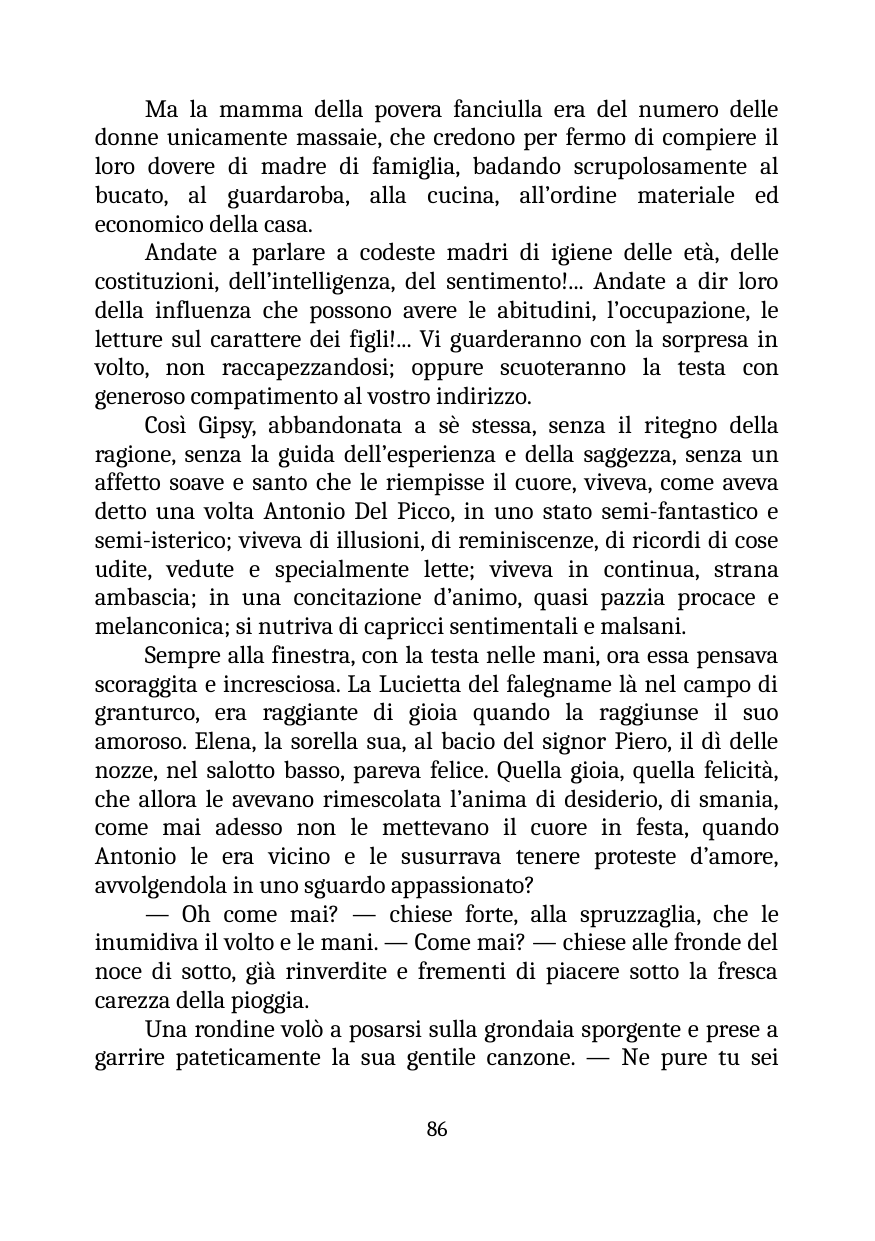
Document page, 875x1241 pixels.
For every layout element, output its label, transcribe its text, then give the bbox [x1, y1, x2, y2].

text — Oh come mai? — chiese forte, alla spruzzaglia, che le inumidiva il volto e le mani. — Come mai? — chiese alle fronde del noce di sotto, già rinverdite e frementi di piacere sotto la fresca carezza della pioggia. [94, 899, 779, 1014]
text Andate a parlare a codeste madri di igiene delle età, delle costituzioni, dell’intelligenza, del sentimento!... Andate a dir loro della influenza che possono avere le abitudini, l’occupazione, le letture sul carattere dei figli!... Vi guarderanno con la sorpresa in volto, non raccapezzandosi; oppure scuoteranno la testa con generoso compatimento al vostro indirizzo. [94, 238, 779, 411]
text Una rondine volò a posarsi sulla grondaia sporgente e prese a garrire pateticamente la sua gentile canzone. — Ne pure tu sei [94, 1014, 779, 1072]
text Così Gipsy, abbandonata a sè stessa, senza il ritegno della ragione, senza la guida dell’esperienza e della saggezza, senza un affetto soave e santo che le riempisse il cuore, viveva, come aveva detto una volta Antonio Del Picco, in uno stato semi-fantastico e semi-isterico; viveva di illusioni, di reminiscenze, di ricordi di cose udite, vedute e specialmente lette; viveva in continua, strana ambascia; in una concitazione d’animo, quasi pazzia procace e melanconica; si nutriva di capricci sentimentali e malsani. [94, 411, 779, 641]
text Ma la mamma della povera fanciulla era del numero delle donne unicamente massaie, che credono per fermo di compiere il loro dovere di madre di famiglia, badando scrupolosamente al bucato, al guardaroba, alla cucina, all’ordine materiale ed economico della casa. [94, 94, 779, 238]
text Sempre alla finestra, con la testa nelle mani, ora essa pensava scoraggita e incresciosa. La Lucietta del falegname là nel campo di granturco, era raggiante di gioia quando la raggiunse il suo amoroso. Elena, la sorella sua, al bacio del signor Piero, il dì delle nozze, nel salotto basso, pareva felice. Quella gioia, quella felicità, che allora le avevano rimescolata l’anima di desiderio, di smania, come mai adesso non le mettevano il cuore in festa, quando Antonio le era vicino e le susurrava tenere proteste d’amore, avvolgendola in uno sguardo appassionato? [94, 641, 779, 899]
